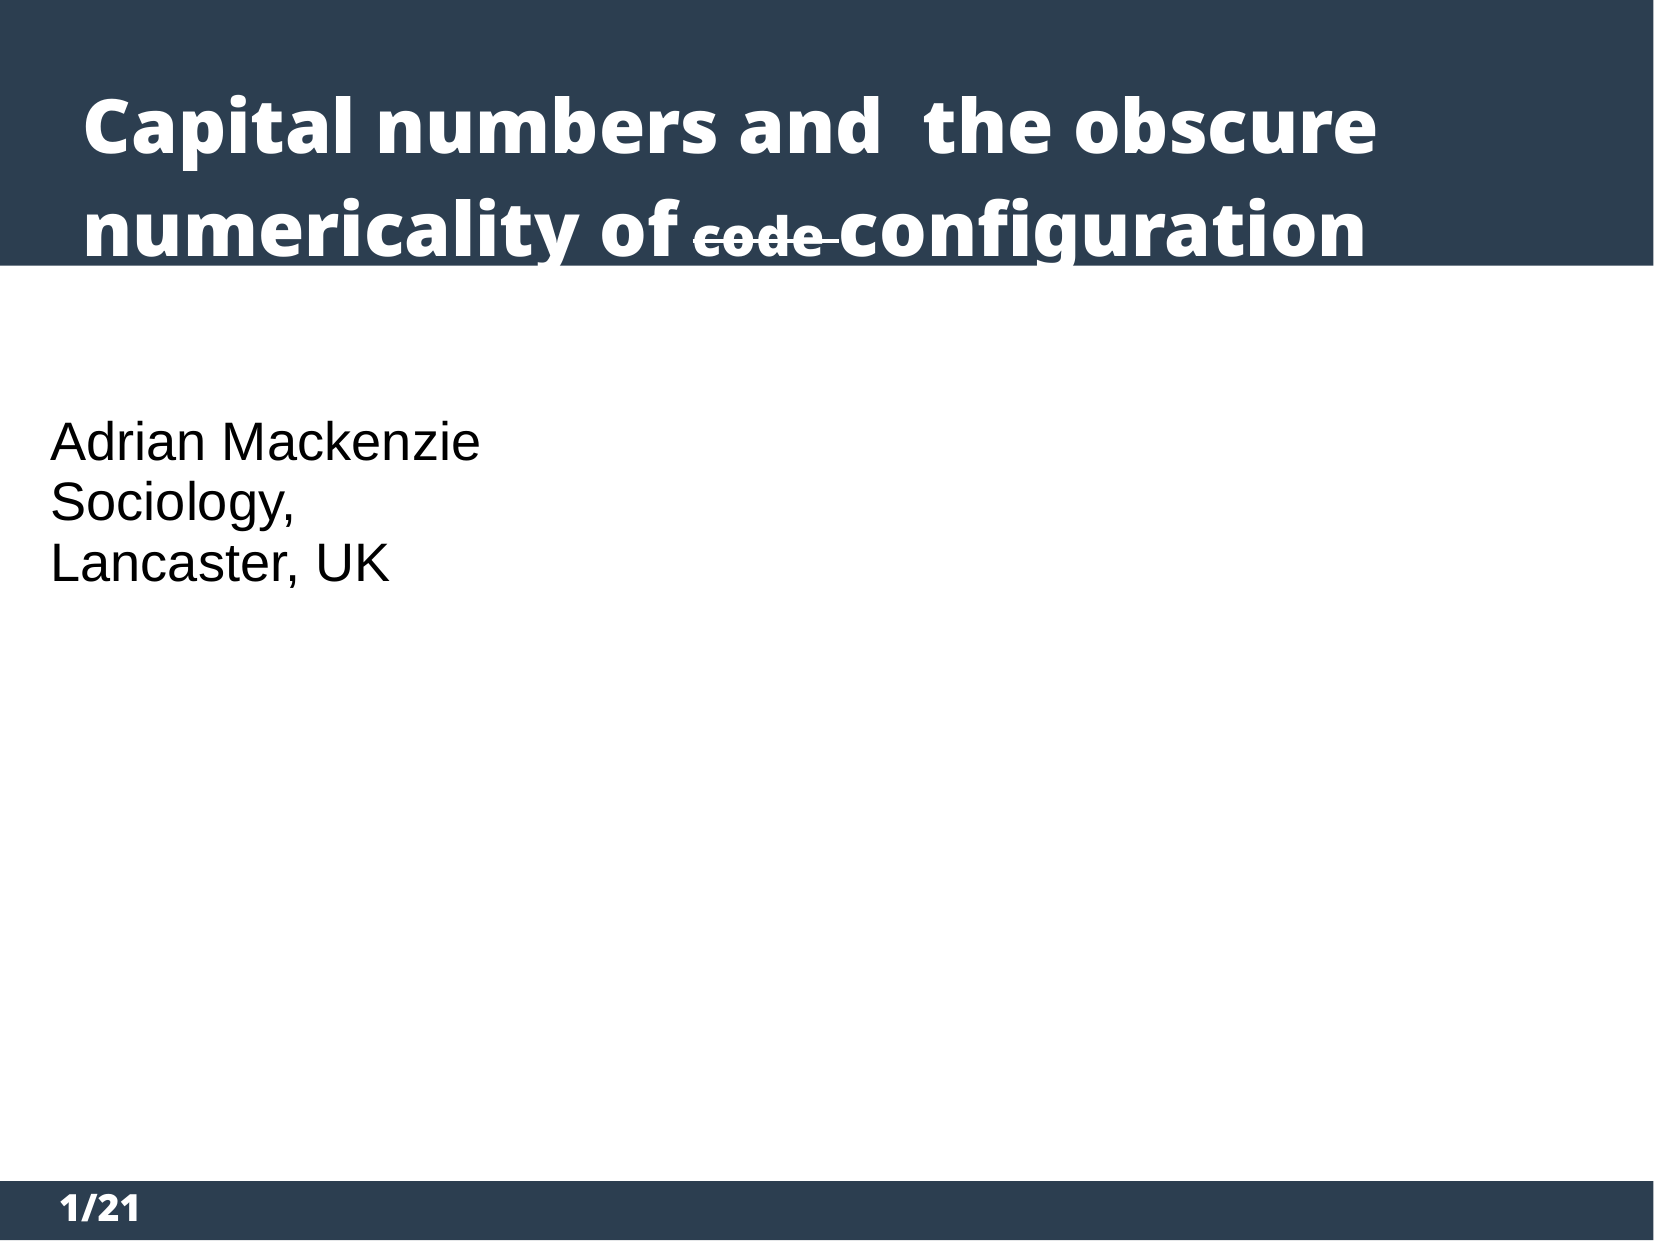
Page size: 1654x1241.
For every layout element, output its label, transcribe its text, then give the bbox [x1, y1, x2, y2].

subtitle [82, 290, 1571, 1010]
text_box Adrian Mackenzie Sociology, Lancaster, UK [35, 403, 567, 601]
title Capital numbers and the obscure numericality of code configuration [82, 72, 1571, 280]
